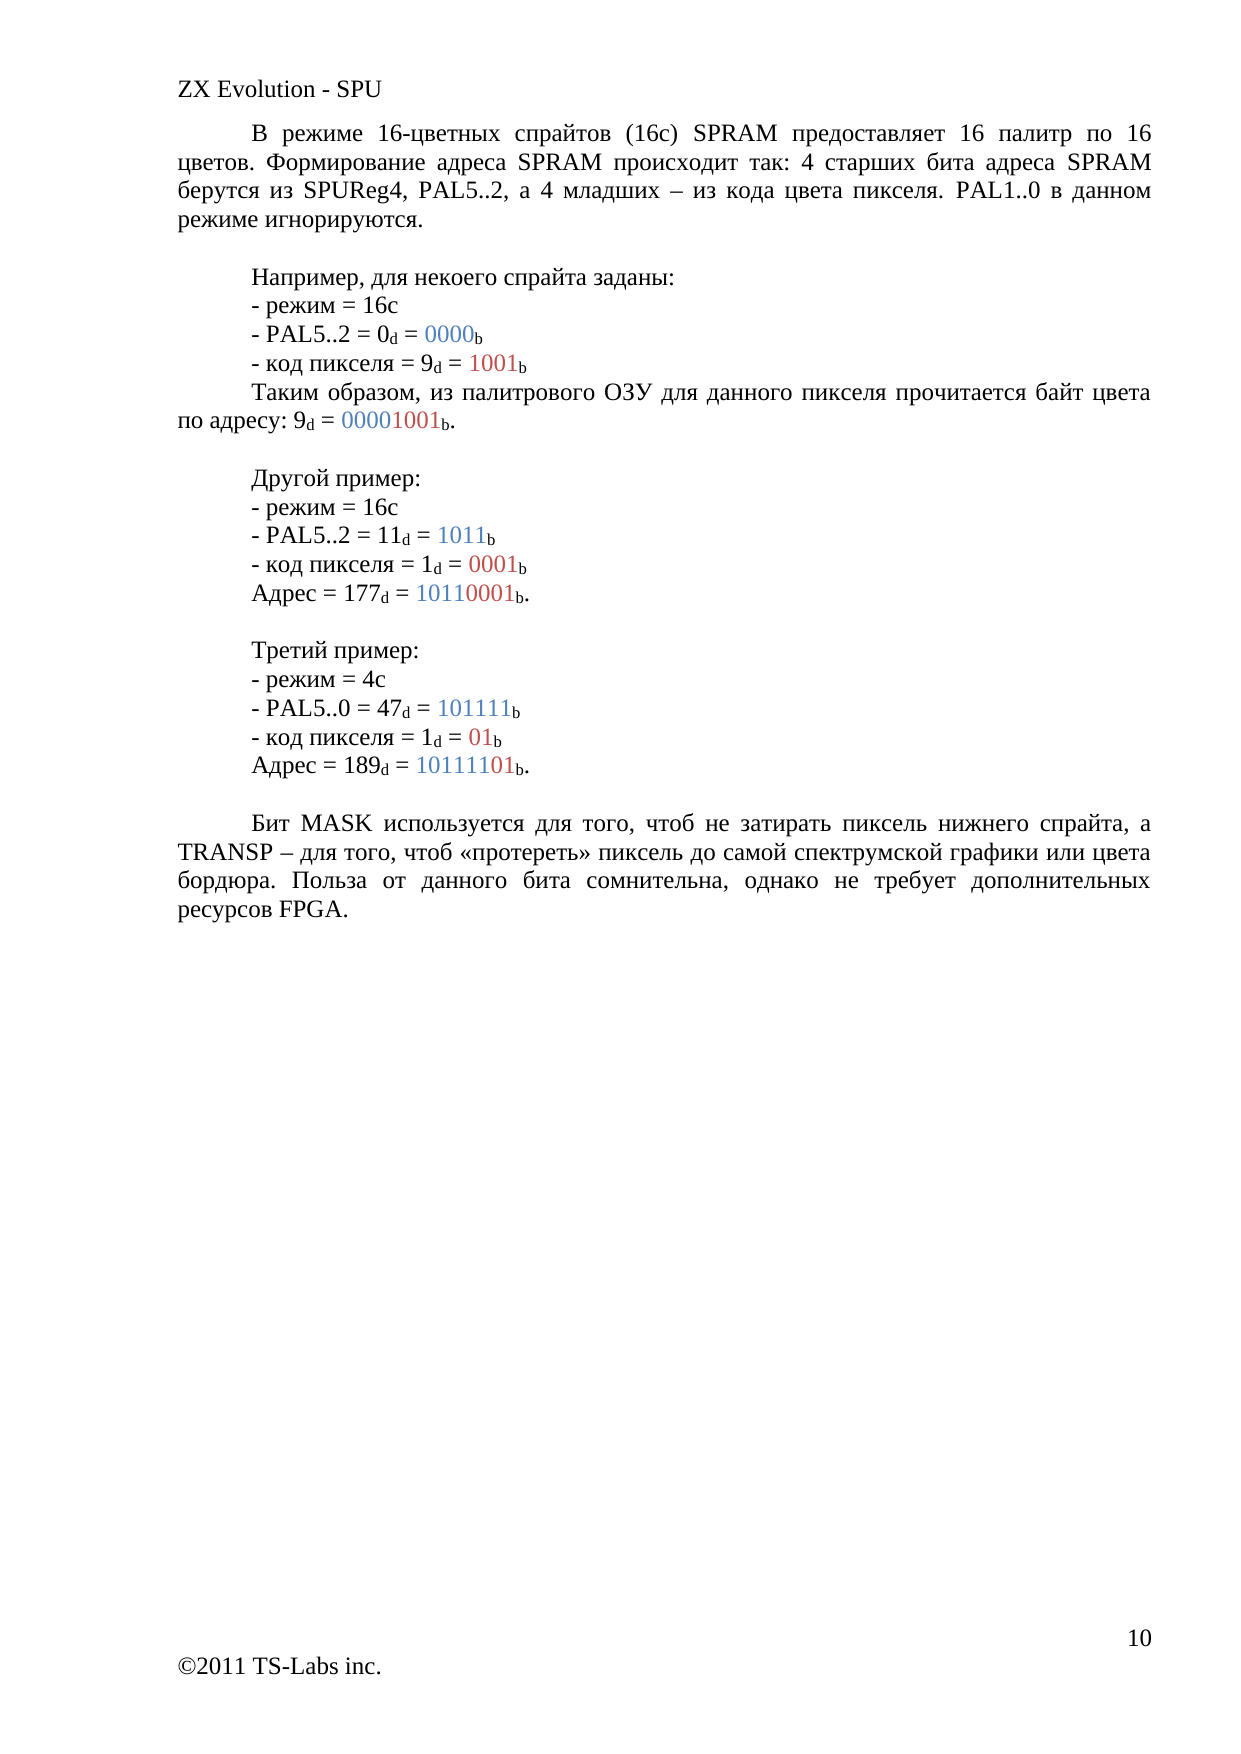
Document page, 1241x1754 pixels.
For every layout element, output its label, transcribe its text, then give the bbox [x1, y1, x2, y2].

text - код пикселя = 1d = 0001b [177, 549, 1152, 578]
text - PAL5..2 = 11d = 1011b [177, 521, 1152, 549]
text Бит MASK используется для того, чтоб не затирать пиксель нижнего спрайта, а TRANSP – для того, чтоб «протереть» пиксель до самой спектрумской графики или цвета бордюра. Польза от данного бита сомнительна, однако не требует дополнительных ресурсов FPGA. [177, 808, 1152, 923]
text - код пикселя = 1d = 01b [177, 722, 1152, 751]
text - режим = 16с [177, 291, 1152, 319]
text Адрес = 189d = 10111101b. [177, 751, 1152, 779]
text - код пикселя = 9d = 1001b [177, 348, 1152, 377]
text Третий пример: [177, 636, 1152, 664]
text Другой пример: [177, 463, 1152, 492]
text Адрес = 177d = 10110001b. [177, 578, 1152, 607]
text Таким образом, из палитрового ОЗУ для данного пикселя прочитается байт цвета по адресу: 9d = 00001001b. [177, 377, 1152, 434]
text В режиме 16-цветных спрайтов (16с) SPRAM предоставляет 16 палитр по 16 цветов. Формирование адреса SPRAM происходит так: 4 старших бита адреса SPRAM берутся из SPUReg4, PAL5..2, а 4 младших – из кода цвета пикселя. PAL1..0 в данном режиме игнорируются. [177, 118, 1152, 233]
text - режим = 16с [177, 492, 1152, 521]
text - PAL5..2 = 0d = 0000b [177, 319, 1152, 348]
text - режим = 4с [177, 664, 1152, 693]
text Например, для некоего спрайта заданы: [177, 262, 1152, 291]
text - PAL5..0 = 47d = 101111b [177, 693, 1152, 722]
